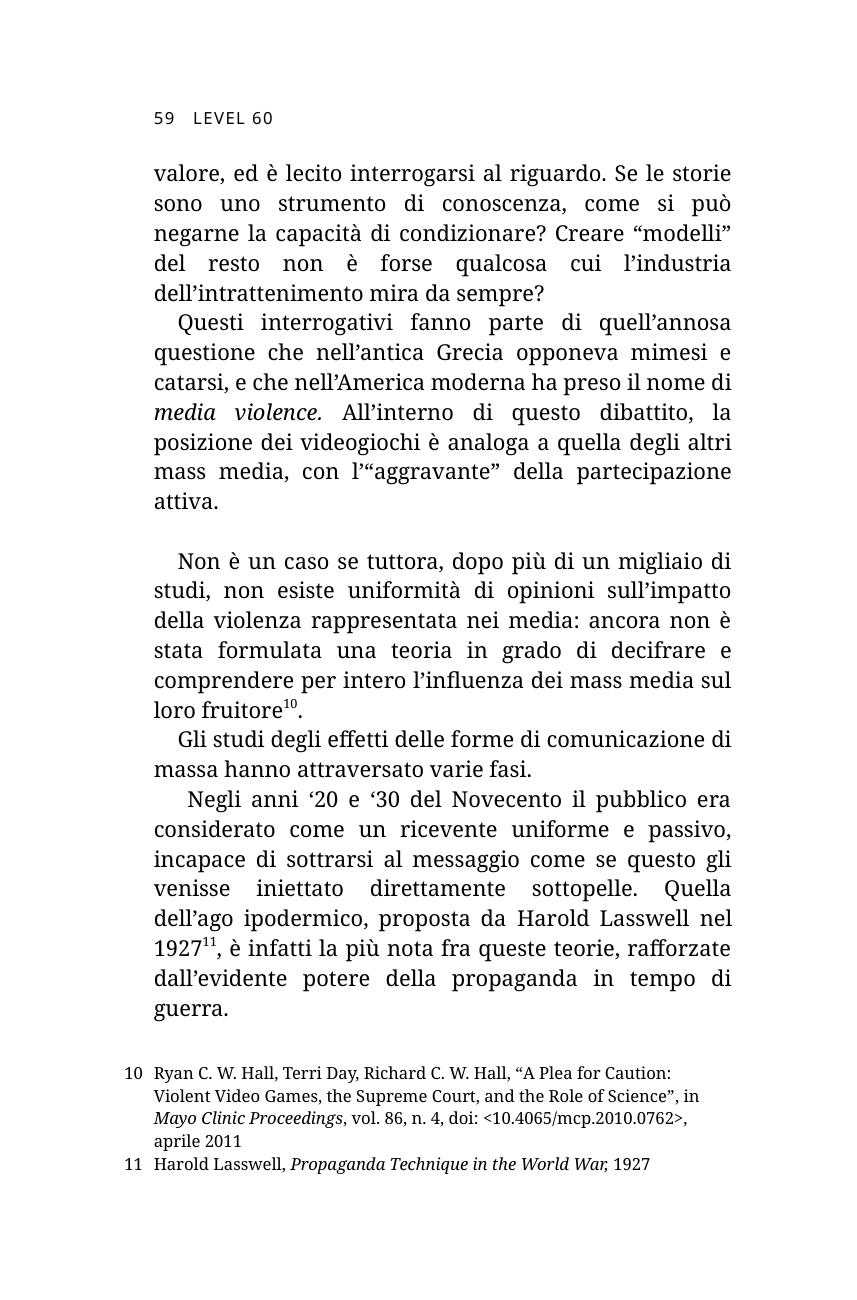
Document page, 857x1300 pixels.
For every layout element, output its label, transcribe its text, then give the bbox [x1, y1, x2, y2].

text Negli anni ‘20 e ‘30 del Novecento il pubblico era considerato come un ricevente uniforme e passivo, incapace di sottrarsi al messaggio come se questo gli venisse iniettato direttamente sottopelle. Quella dell’ago ipodermico, proposta da Harold Lasswell nel 1927, è infatti la più nota fra queste teorie, rafforzate dall’evidente potere della propaganda in tempo di guerra. [153, 784, 732, 1022]
text Non è un caso se tuttora, dopo più di un migliaio di studi, non esiste uniformità di opinioni sull’impatto della violenza rappresentata nei media: ancora non è stata formulata una teoria in grado di decifrare e comprendere per intero l’influenza dei mass media sul loro fruitore. [153, 546, 732, 724]
text Gli studi degli effetti delle forme di comunicazione di massa hanno attraversato varie fasi. [153, 724, 732, 784]
text valore, ed è lecito interrogarsi al riguardo. Se le storie sono uno strumento di conoscenza, come si può negarne la capacità di condizionare? Creare “modelli” del resto non è forse qualcosa cui l’industria dell’intrattenimento mira da sempre? [153, 158, 732, 307]
text Harold Lasswell, Propaganda Technique in the World War, 1927 [124, 1152, 732, 1175]
text Ryan C. W. Hall, Terri Day, Richard C. W. Hall, “A Plea for Caution: Violent Video Games, the Supreme Court, and the Role of Science”, in Mayo Clinic Proceedings, vol. 86, n. 4, doi: <10.4065/mcp.2010.0762>, aprile 2011 [124, 1062, 732, 1152]
text Questi interrogativi fanno parte di quell’annosa questione che nell’antica Grecia opponeva mimesi e catarsi, e che nell’America moderna ha preso il nome di media violence. All’interno di questo dibattito, la posizione dei videogiochi è analoga a quella degli altri mass media, con l’“aggravante” della partecipazione attiva. [153, 307, 732, 516]
